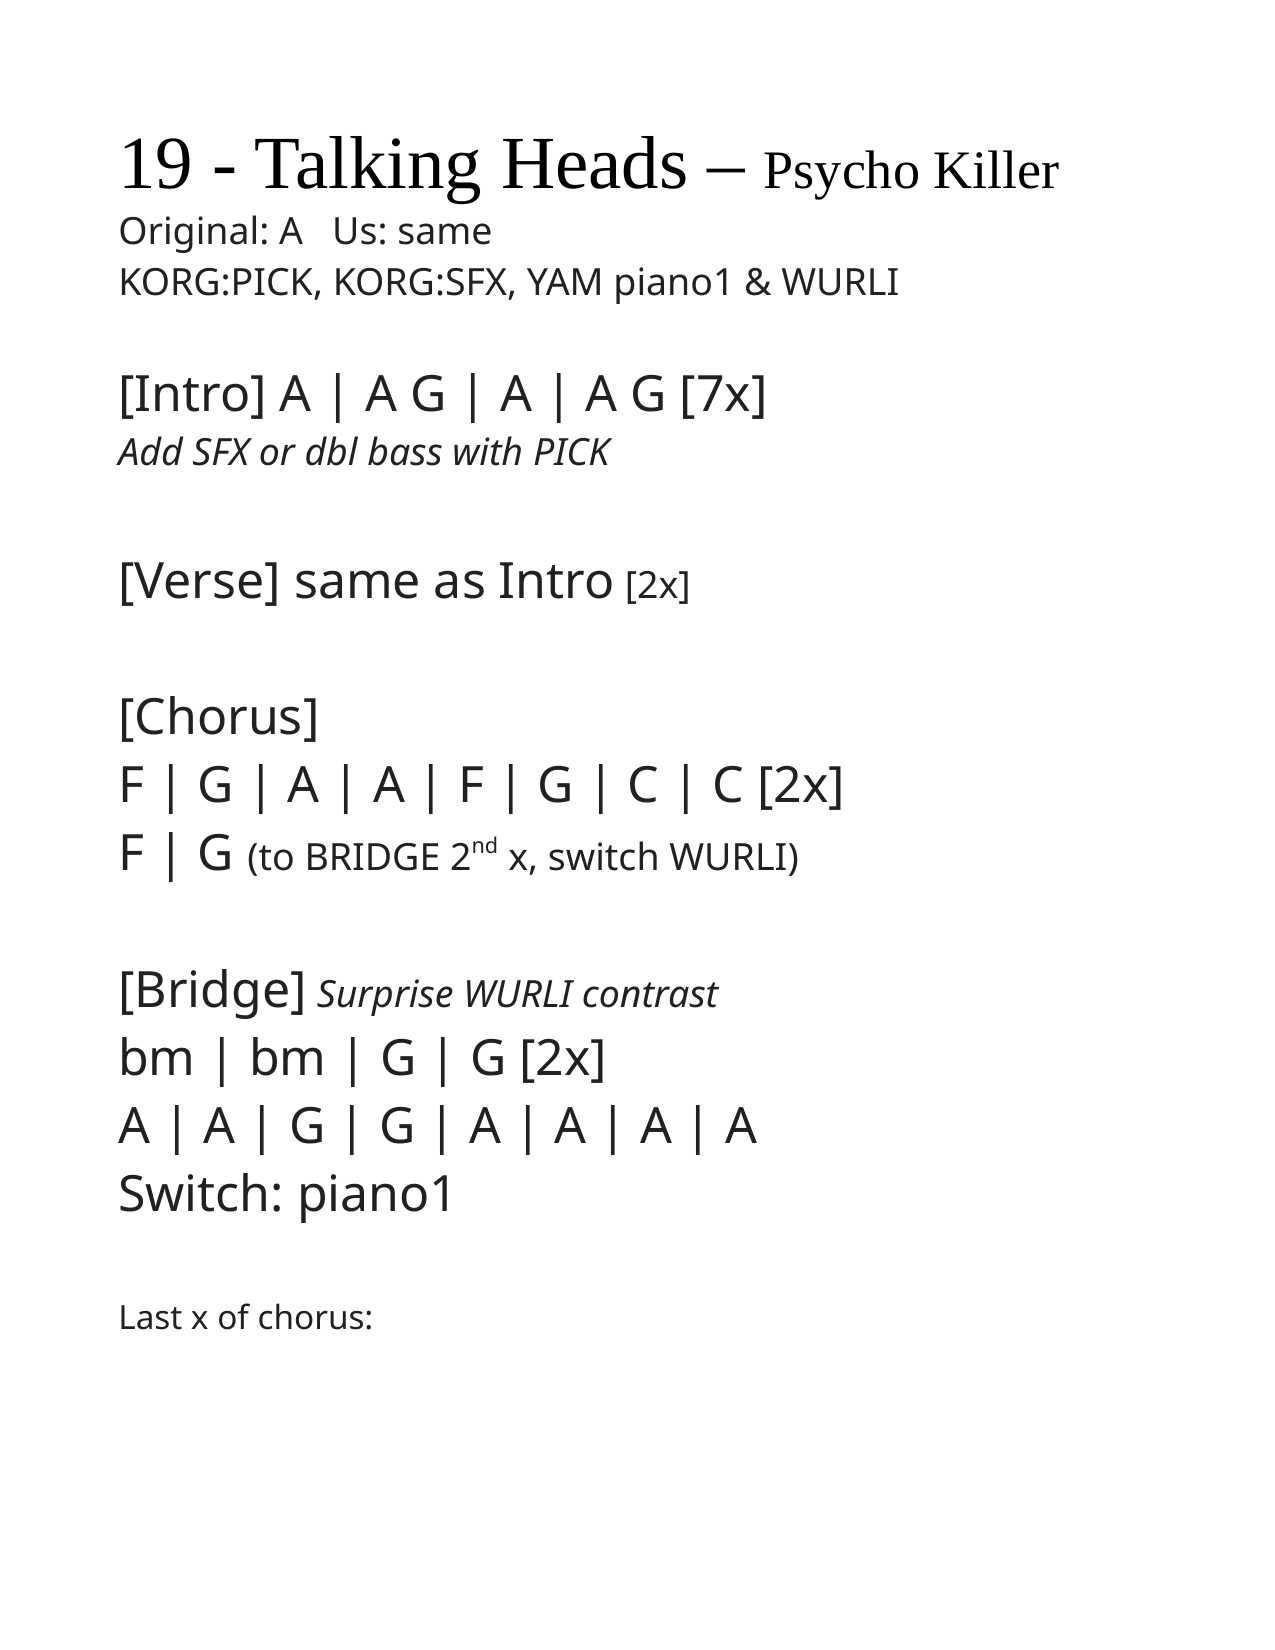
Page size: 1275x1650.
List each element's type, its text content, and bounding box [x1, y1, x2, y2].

text [Chorus] [118, 681, 1157, 749]
text Switch: piano1 [118, 1158, 1157, 1226]
text Original: A Us: same [118, 204, 1157, 255]
text [Bridge] Surprise WURLI contrast [118, 953, 1157, 1022]
text [Verse] same as Intro [2x] [118, 545, 1157, 613]
text bm | bm | G | G [2x] [118, 1022, 1157, 1090]
text Last x of chorus: [118, 1294, 1157, 1339]
text 19 - Talking Heads – Psycho Killer [118, 118, 1157, 204]
text [Intro] A | A G | A | A G [7x] [118, 357, 1157, 426]
text KORG:PICK, KORG:SFX, YAM piano1 & WURLI [118, 255, 1157, 306]
text Add SFX or dbl bass with PICK [118, 426, 1157, 477]
text F | G | A | A | F | G | C | C [2x] [118, 749, 1157, 817]
text F | G (to BRIDGE 2nd x, switch WURLI) [118, 817, 1157, 885]
text A | A | G | G | A | A | A | A [118, 1090, 1157, 1158]
